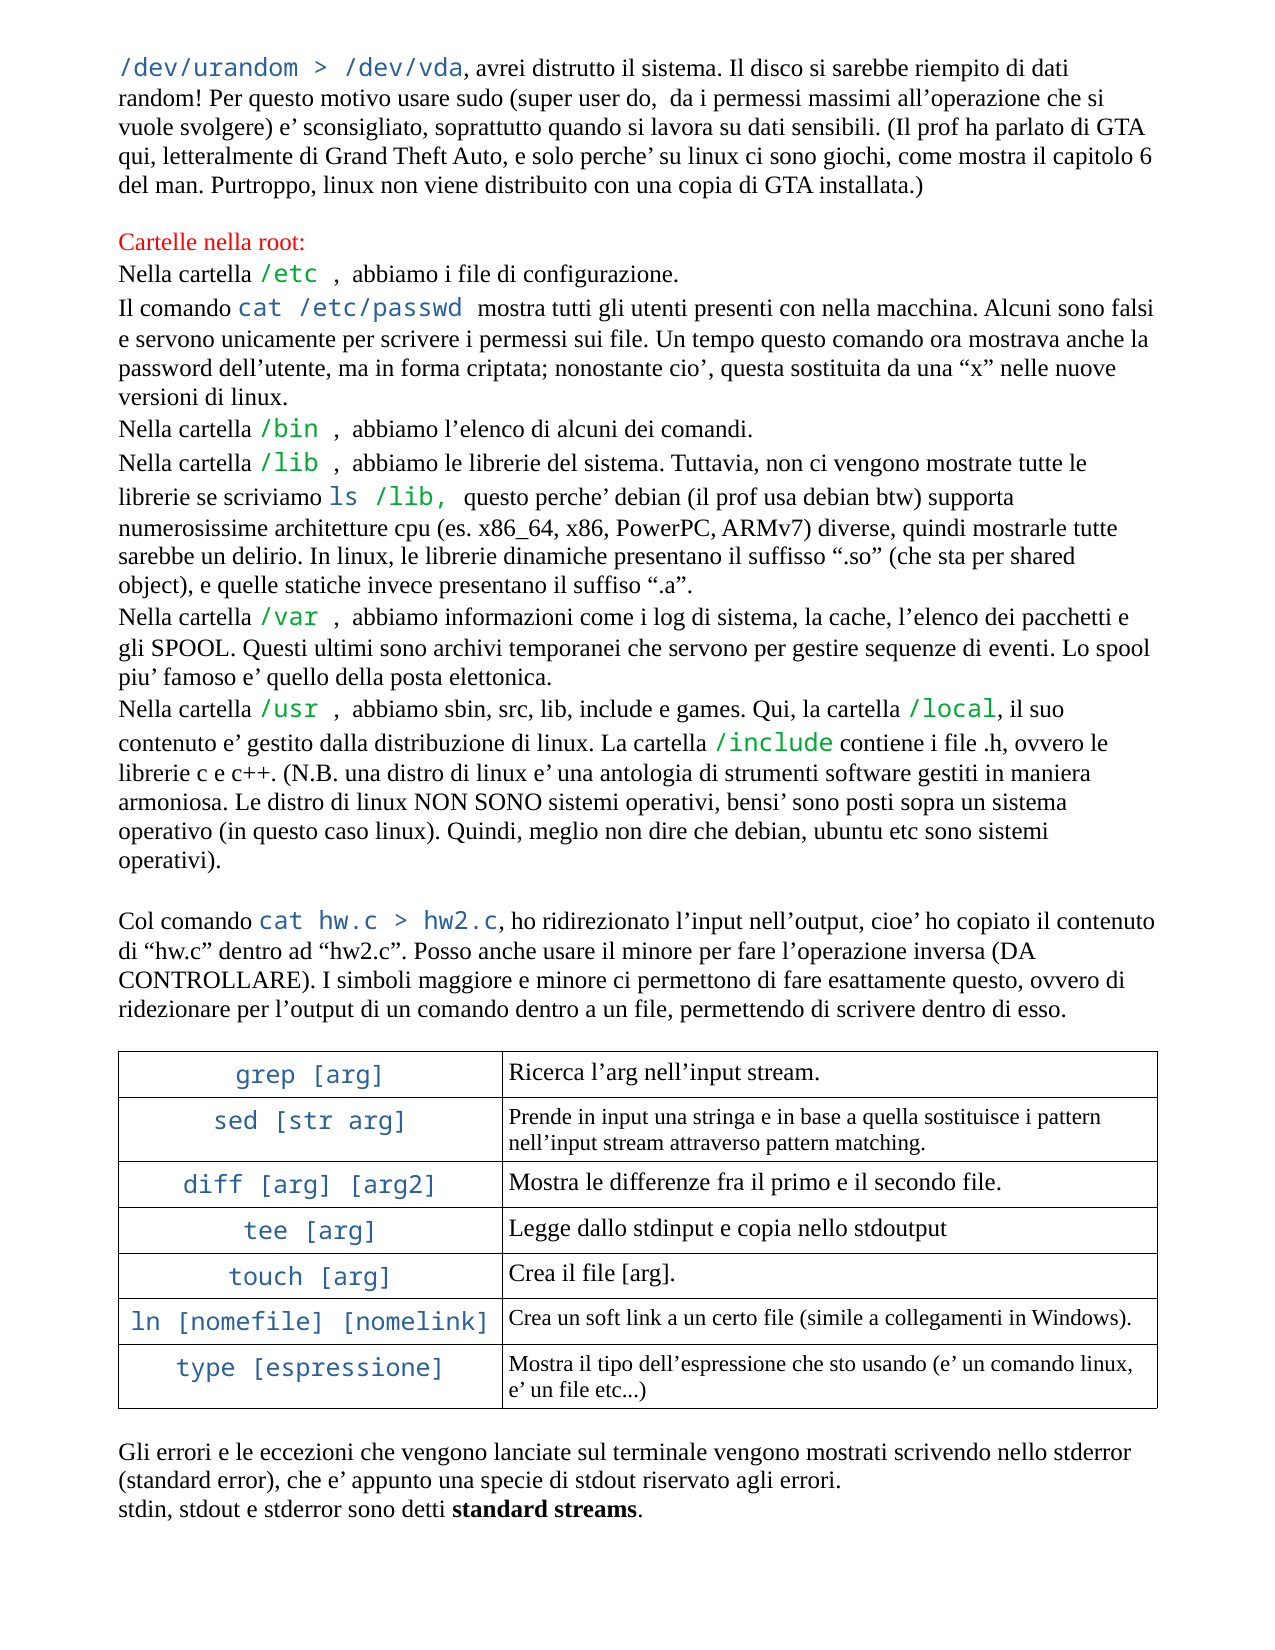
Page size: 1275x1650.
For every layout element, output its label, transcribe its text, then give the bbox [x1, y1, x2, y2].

table_cell Mostra il tipo dell’espressione che sto usando (e’ un comando linux, e’ un file etc...) [503, 1345, 1157, 1408]
table_cell ln [nomefile] [nomelink] [119, 1299, 502, 1344]
text Il comando cat /etc/passwd mostra tutti gli utenti presenti con nella macchina. Alcuni sono falsi e servono unicamente per scrivere i permessi sui file. Un tempo questo comando ora mostrava anche la password dell’utente, ma in forma criptata; nonostante cio’, questa sostituita da una “x” nelle nuove versioni di linux. [118, 290, 1157, 410]
text Cartelle nella root: [118, 227, 1157, 256]
table_cell Prende in input una stringa e in base a quella sostituisce i pattern nell’input stream attraverso pattern matching. [503, 1098, 1157, 1161]
table_cell touch [arg] [119, 1254, 502, 1298]
table_cell sed [str arg] [119, 1098, 502, 1161]
table_cell type [espressione] [119, 1345, 502, 1408]
table_cell Crea un soft link a un certo file (simile a collegamenti in Windows). [503, 1299, 1157, 1344]
text Nella cartella /var , abbiamo informazioni come i log di sistema, la cache, l’elenco dei pacchetti e gli SPOOL. Questi ultimi sono archivi temporanei che servono per gestire sequenze di eventi. Lo spool piu’ famoso e’ quello della posta elettonica. [118, 599, 1157, 690]
table_cell Legge dallo stdinput e copia nello stdoutput [503, 1208, 1157, 1252]
table_header grep [arg] [119, 1052, 502, 1097]
text Nella cartella /etc , abbiamo i file di configurazione. [118, 256, 1157, 290]
table_cell tee [arg] [119, 1208, 502, 1252]
table_header Ricerca l’arg nell’input stream. [503, 1052, 1157, 1097]
text Nella cartella /usr , abbiamo sbin, src, lib, include e games. Qui, la cartella /local, il suo contenuto e’ gestito dalla distribuzione di linux. La cartella /include contiene i file .h, ovvero le librerie c e c++. (N.B. una distro di linux e’ una antologia di strumenti software gestiti in maniera armoniosa. Le distro di linux NON SONO sistemi operativi, bensi’ sono posti sopra un sistema operativo (in questo caso linux). Quindi, meglio non dire che debian, ubuntu etc sono sistemi operativi). [118, 690, 1157, 873]
table_cell Mostra le differenze fra il primo e il secondo file. [503, 1162, 1157, 1207]
text Nella cartella /lib , abbiamo le librerie del sistema. Tuttavia, non ci vengono mostrate tutte le librerie se scriviamo ls /lib, questo perche’ debian (il prof usa debian btw) supporta numerosissime architetture cpu (es. x86_64, x86, PowerPC, ARMv7) diverse, quindi mostrarle tutte sarebbe un delirio. In linux, le librerie dinamiche presentano il suffisso “.so” (che sta per shared object), e quelle statiche invece presentano il suffiso “.a”. [118, 444, 1157, 599]
text stdin, stdout e stderror sono detti standard streams. [118, 1494, 1157, 1523]
table_cell Crea il file [arg]. [503, 1254, 1157, 1298]
table_cell diff [arg] [arg2] [119, 1162, 502, 1207]
text Nella cartella /bin , abbiamo l’elenco di alcuni dei comandi. [118, 410, 1157, 444]
text /dev/urandom > /dev/vda, avrei distrutto il sistema. Il disco si sarebbe riempito di dati random! Per questo motivo usare sudo (super user do, da i permessi massimi all’operazione che si vuole svolgere) e’ sconsigliato, soprattutto quando si lavora su dati sensibili. (Il prof ha parlato di GTA qui, letteralmente di Grand Theft Auto, e solo perche’ su linux ci sono giochi, come mostra il capitolo 6 del man. Purtroppo, linux non viene distribuito con una copia di GTA installata.) [118, 49, 1157, 198]
text Col comando cat hw.c > hw2.c, ho ridirezionato l’input nell’output, cioe’ ho copiato il contenuto di “hw.c” dentro ad “hw2.c”. Posso anche usare il minore per fare l’operazione inversa (DA CONTROLLARE). I simboli maggiore e minore ci permettono di fare esattamente questo, ovvero di ridezionare per l’output di un comando dentro a un file, permettendo di scrivere dentro di esso. [118, 902, 1157, 1023]
text Gli errori e le eccezioni che vengono lanciate sul terminale vengono mostrati scrivendo nello stderror (standard error), che e’ appunto una specie di stdout riservato agli errori. [118, 1437, 1157, 1494]
